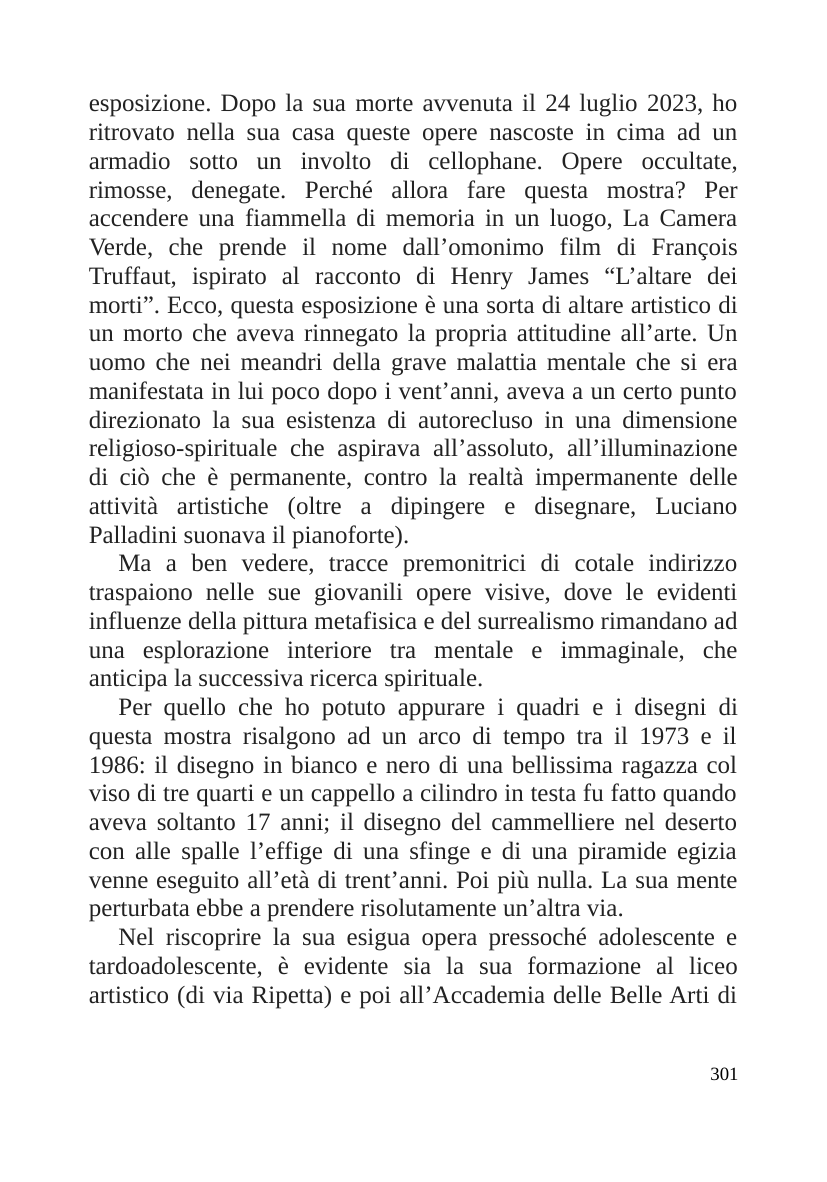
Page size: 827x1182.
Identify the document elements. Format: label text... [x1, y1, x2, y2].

text esposizione. Dopo la sua morte avvenuta il 24 luglio 2023, ho ritrovato nella sua casa queste opere nascoste in cima ad un armadio sotto un involto di cellophane. Opere occultate, rimosse, denegate. Perché allora fare questa mostra? Per accendere una fiammella di memoria in un luogo, La Camera Verde, che prende il nome dall’omonimo film di François Truffaut, ispirato al racconto di Henry James “L’altare dei morti”. Ecco, questa esposizione è una sorta di altare artistico di un morto che aveva rinnegato la propria attitudine all’arte. Un uomo che nei meandri della grave malattia mentale che si era manifestata in lui poco dopo i vent’anni, aveva a un certo punto direzionato la sua esistenza di autorecluso in una dimensione religioso-spirituale che aspirava all’assoluto, all’illuminazione di ciò che è permanente, contro la realtà impermanente delle attività artistiche (oltre a dipingere e disegnare, Luciano Palladini suonava il pianoforte). [88, 88, 738, 548]
text Per quello che ho potuto appurare i quadri e i disegni di questa mostra risalgono ad un arco di tempo tra il 1973 e il 1986: il disegno in bianco e nero di una bellissima ragazza col viso di tre quarti e un cappello a cilindro in testa fu fatto quando aveva soltanto 17 anni; il disegno del cammelliere nel deserto con alle spalle l’effige di una sfinge e di una piramide egizia venne eseguito all’età di trent’anni. Poi più nulla. La sua mente perturbata ebbe a prendere risolutamente un’altra via. [88, 692, 738, 922]
text Nel riscoprire la sua esigua opera pressoché adolescente e tardoadolescente, è evidente sia la sua formazione al liceo artistico (di via Ripetta) e poi all’Accademia delle Belle Arti di [88, 922, 738, 1008]
text Ma a ben vedere, tracce premonitrici di cotale indirizzo traspaiono nelle sue giovanili opere visive, dove le evidenti influenze della pittura metafisica e del surrealismo rimandano ad una esplorazione interiore tra mentale e immaginale, che anticipa la successiva ricerca spirituale. [88, 548, 738, 692]
